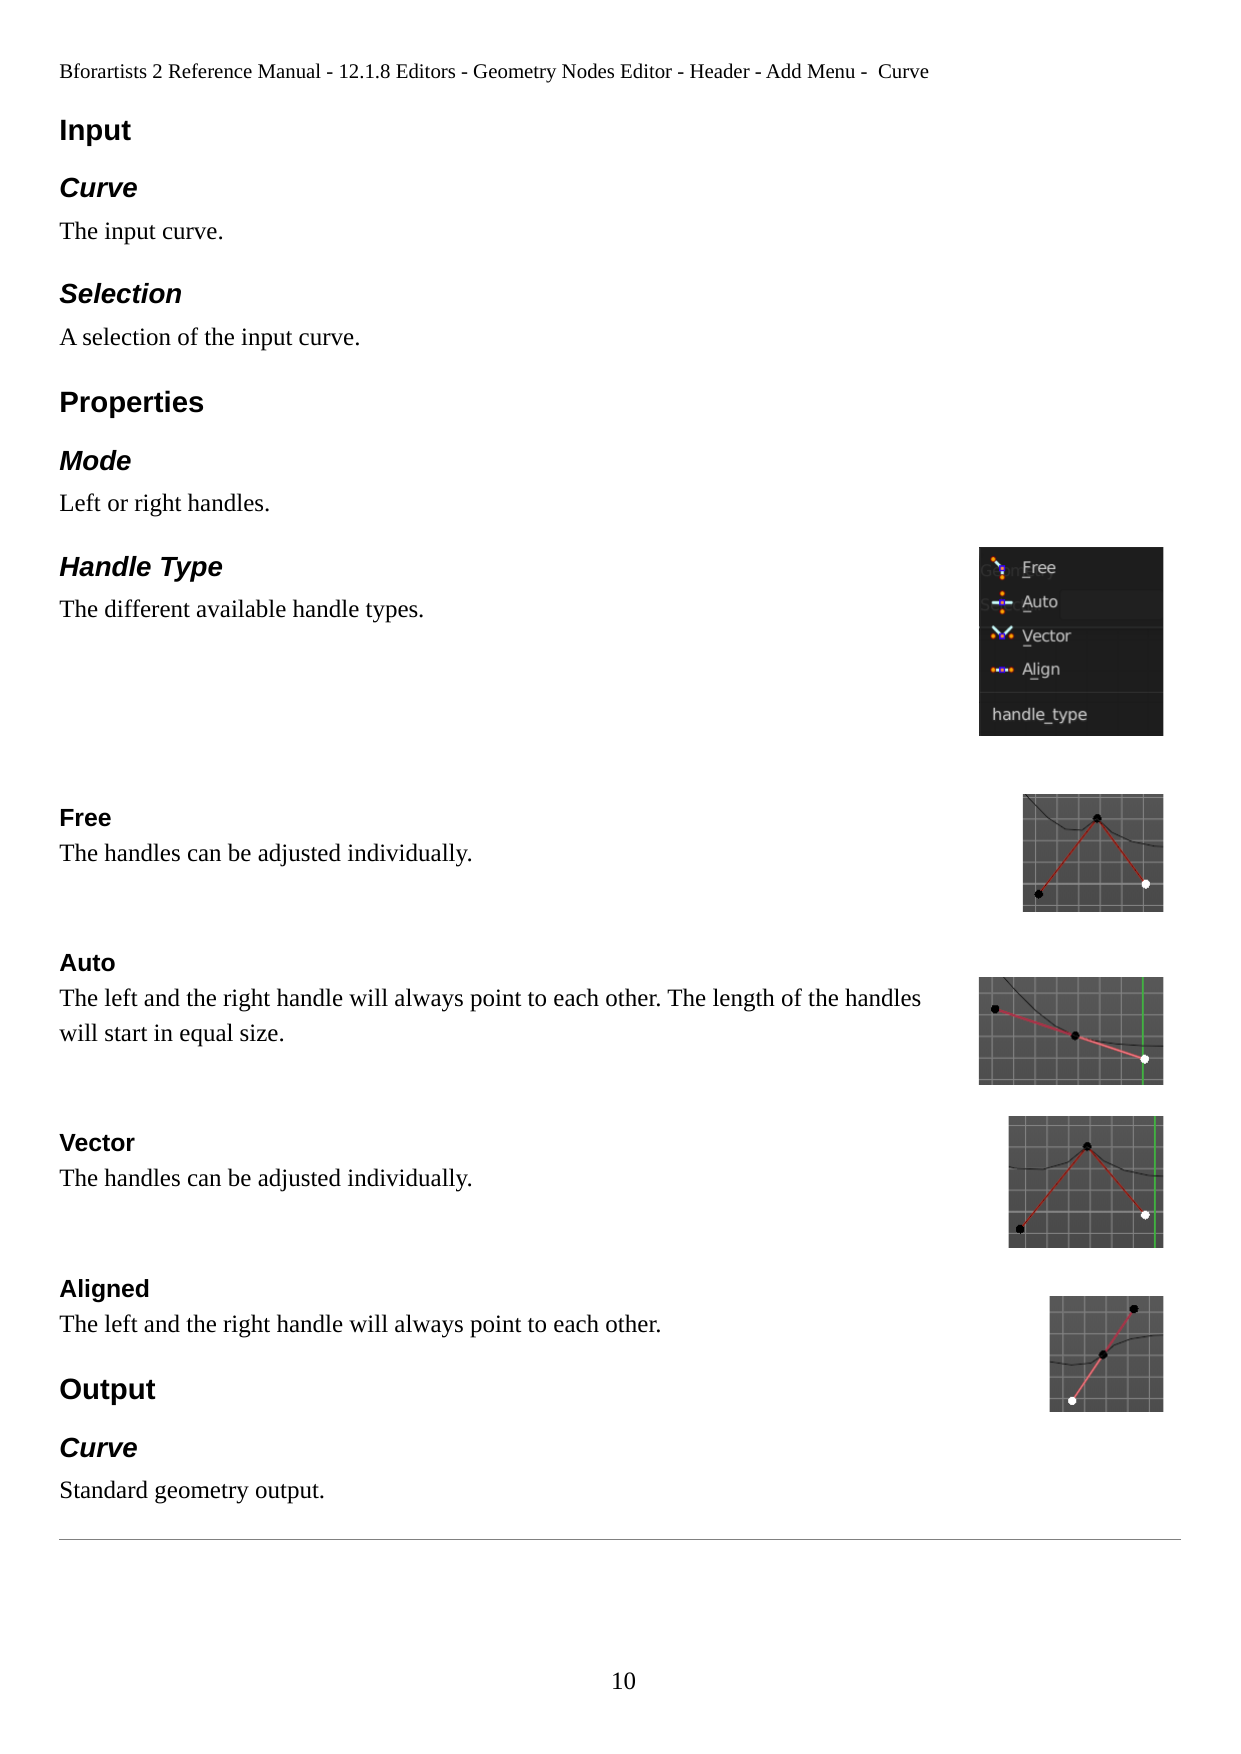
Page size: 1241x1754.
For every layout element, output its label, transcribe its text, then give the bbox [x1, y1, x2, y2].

text A selection of the input curve. [59, 322, 1181, 350]
subtitle [1164, 1372, 1181, 1406]
subtitle Free [59, 803, 1022, 832]
subtitle Input [59, 113, 1181, 146]
picture [1008, 1116, 1164, 1248]
picture [978, 977, 1164, 1085]
subtitle [1164, 803, 1181, 832]
subtitle Selection [59, 277, 1181, 309]
text The handles can be adjusted individually. [59, 838, 1022, 867]
text The left and the right handle will always point to each other. [59, 1309, 1049, 1337]
text The left and the right handle will always point to each other. The length of the handles will start in equal size. [59, 983, 978, 1047]
subtitle [1164, 1128, 1181, 1157]
picture [1022, 794, 1164, 912]
text The different available handle types. [59, 594, 979, 623]
subtitle Properties [59, 385, 1181, 419]
subtitle Curve [59, 171, 1181, 203]
text Left or right handles. [59, 488, 1181, 517]
text The handles can be adjusted individually. [59, 1163, 1008, 1192]
subtitle Aligned [59, 1274, 1181, 1302]
text The input curve. [59, 216, 1181, 244]
picture [1049, 1296, 1164, 1412]
subtitle Vector [59, 1128, 1008, 1157]
subtitle Mode [59, 444, 1181, 476]
subtitle Curve [59, 1431, 1181, 1463]
subtitle Auto [59, 948, 1181, 977]
subtitle Handle Type [59, 550, 979, 582]
subtitle Output [59, 1372, 1049, 1406]
picture [979, 547, 1164, 736]
text Standard geometry output. [59, 1475, 1181, 1504]
subtitle [1164, 550, 1181, 582]
